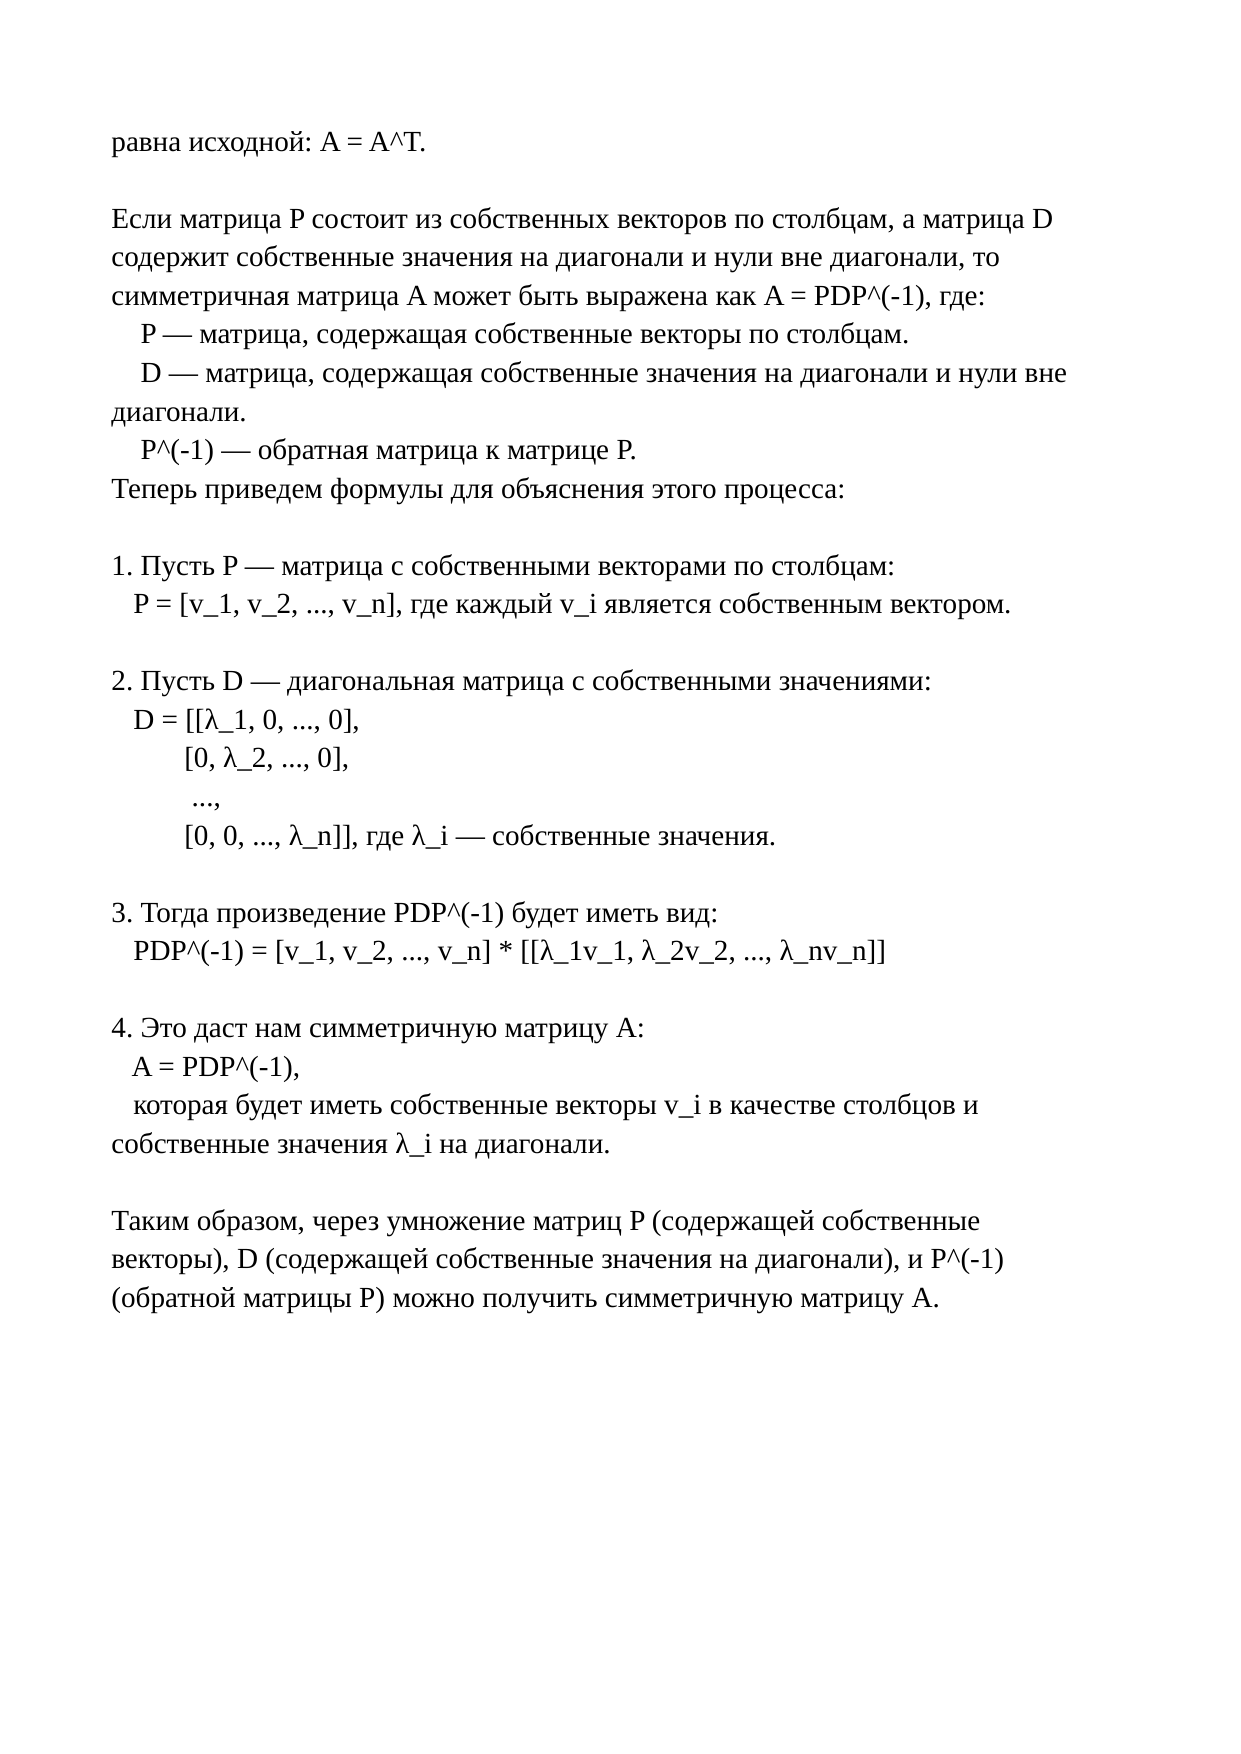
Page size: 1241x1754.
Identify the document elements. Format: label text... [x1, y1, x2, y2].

text равна исходной: A = A^T. Если матрица P состоит из собственных векторов по столбцам, а матрица D содержит собственные значения на диагонали и нули вне диагонали, то симметричная матрица A может быть выражена как A = PDP^(-1), где: P — матрица, содержащая собственные векторы по столбцам. D — матрица, содержащая собственные значения на диагонали и нули вне диагонали. P^(-1) — обратная матрица к матрице P. Теперь приведем формулы для объяснения этого процесса: 1. Пусть P — матрица с собственными векторами по столбцам: P = [v_1, v_2, ..., v_n], где каждый v_i является собственным вектором. 2. Пусть D — диагональная матрица с собственными значениями: D = [[λ_1, 0, ..., 0], [0, λ_2, ..., 0], ..., [0, 0, ..., λ_n]], где λ_i — собственные значения. 3. Тогда произведение PDP^(-1) будет иметь вид: PDP^(-1) = [v_1, v_2, ..., v_n] * [[λ_1v_1, λ_2v_2, ..., λ_nv_n]] 4. Это даст нам симметричную матрицу A: A = PDP^(-1), которая будет иметь собственные векторы v_i в качестве столбцов и собственные значения λ_i на диагонали. Таким образом, через умножение матриц P (содержащей собственные векторы), D (содержащей собственные значения на диагонали), и P^(-1) (обратной матрицы P) можно получить симметричную матрицу A. [111, 124, 1105, 1314]
